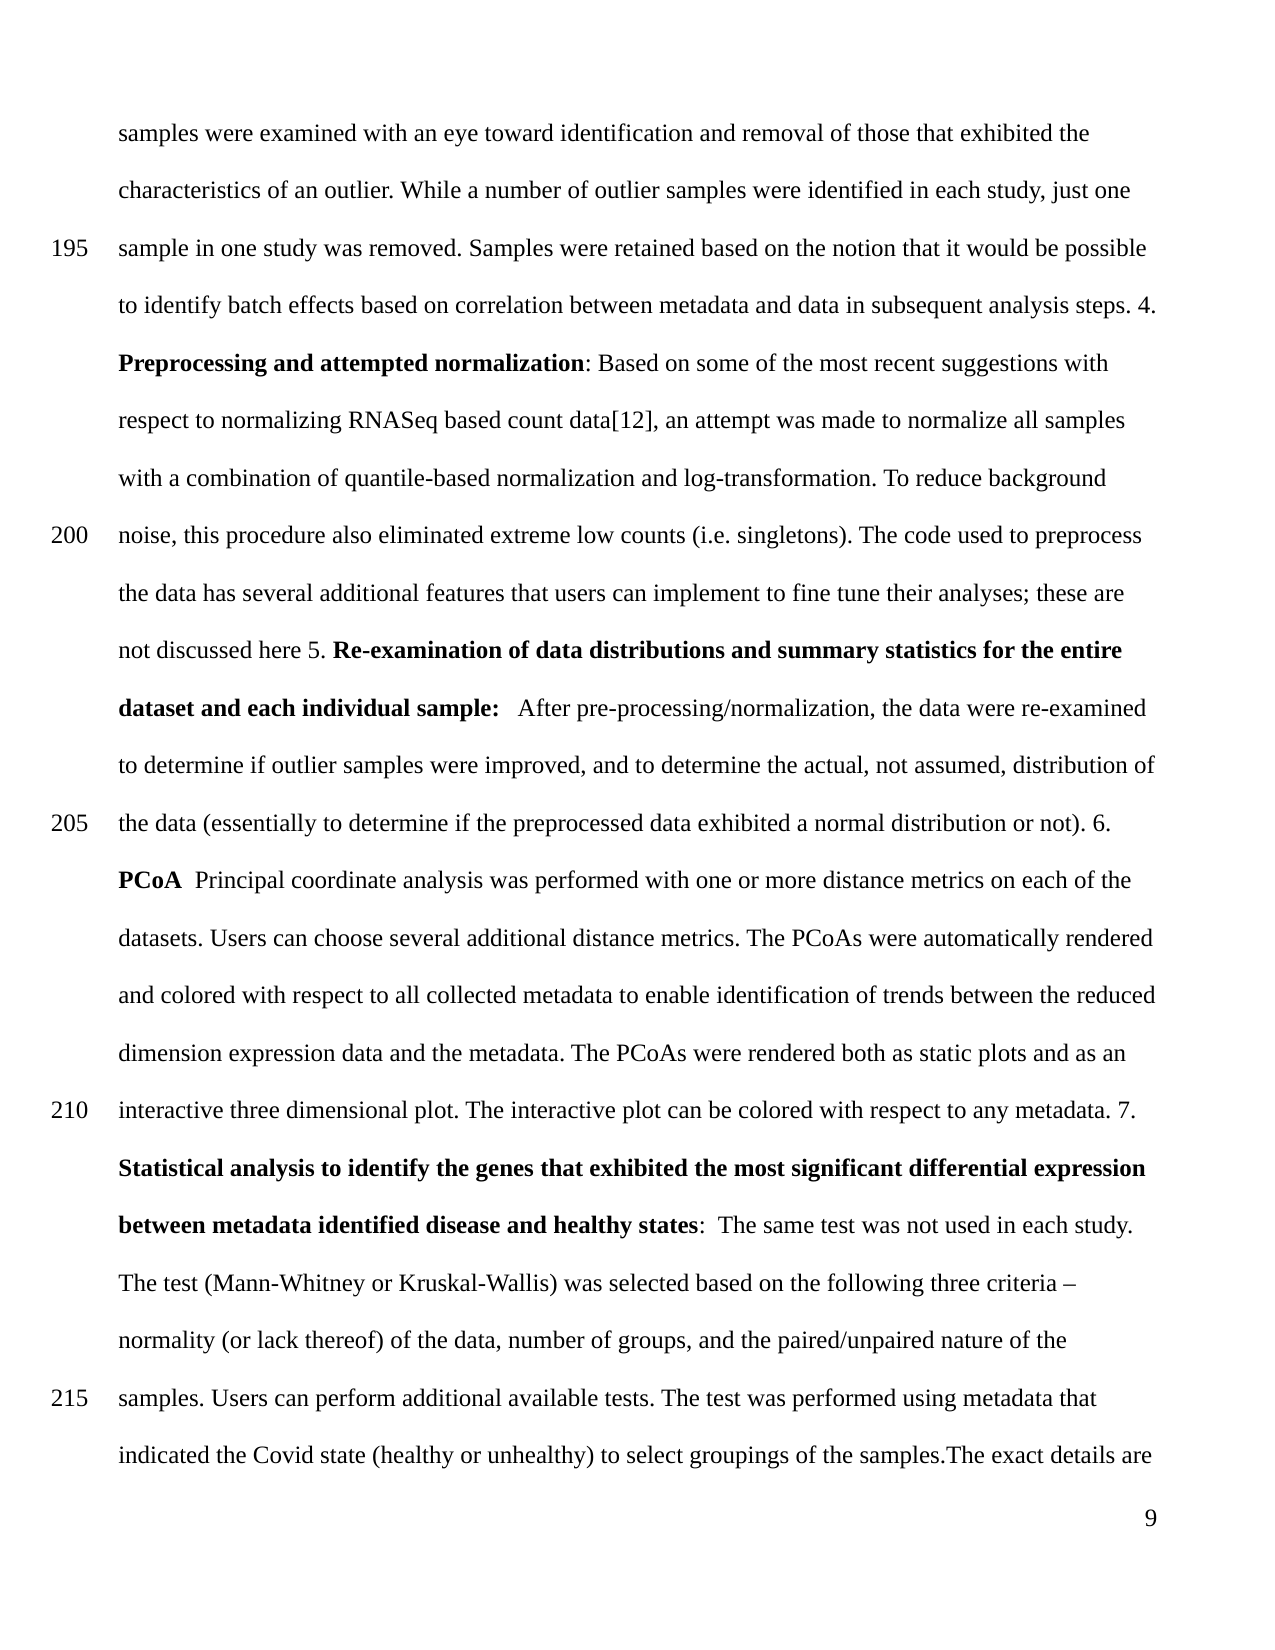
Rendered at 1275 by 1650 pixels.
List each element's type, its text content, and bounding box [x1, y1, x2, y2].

text samples were examined with an eye toward identification and removal of those that exhibited the characteristics of an outlier. While a number of outlier samples were identified in each study, just one sample in one study was removed. Samples were retained based on the notion that it would be possible to identify batch effects based on correlation between metadata and data in subsequent analysis steps. 4. Preprocessing and attempted normalization: Based on some of the most recent suggestions with respect to normalizing RNASeq based count data[12], an attempt was made to normalize all samples with a combination of quantile-based normalization and log-transformation. To reduce background noise, this procedure also eliminated extreme low counts (i.e. singletons). The code used to preprocess the data has several additional features that users can implement to fine tune their analyses; these are not discussed here 5. Re-examination of data distributions and summary statistics for the entire dataset and each individual sample: After pre-processing/normalization, the data were re-examined to determine if outlier samples were improved, and to determine the actual, not assumed, distribution of the data (essentially to determine if the preprocessed data exhibited a normal distribution or not). 6. PCoA Principal coordinate analysis was performed with one or more distance metrics on each of the datasets. Users can choose several additional distance metrics. The PCoAs were automatically rendered and colored with respect to all collected metadata to enable identification of trends between the reduced dimension expression data and the metadata. The PCoAs were rendered both as static plots and as an interactive three dimensional plot. The interactive plot can be colored with respect to any metadata. 7. Statistical analysis to identify the genes that exhibited the most significant differential expression between metadata identified disease and healthy states: The same test was not used in each study. The test (Mann-Whitney or Kruskal-Wallis) was selected based on the following three criteria – normality (or lack thereof) of the data, number of groups, and the paired/unpaired nature of the samples. Users can perform additional available tests. The test was performed using metadata that indicated the Covid state (healthy or unhealthy) to select groupings of the samples.The exact details are [118, 118, 1157, 1469]
